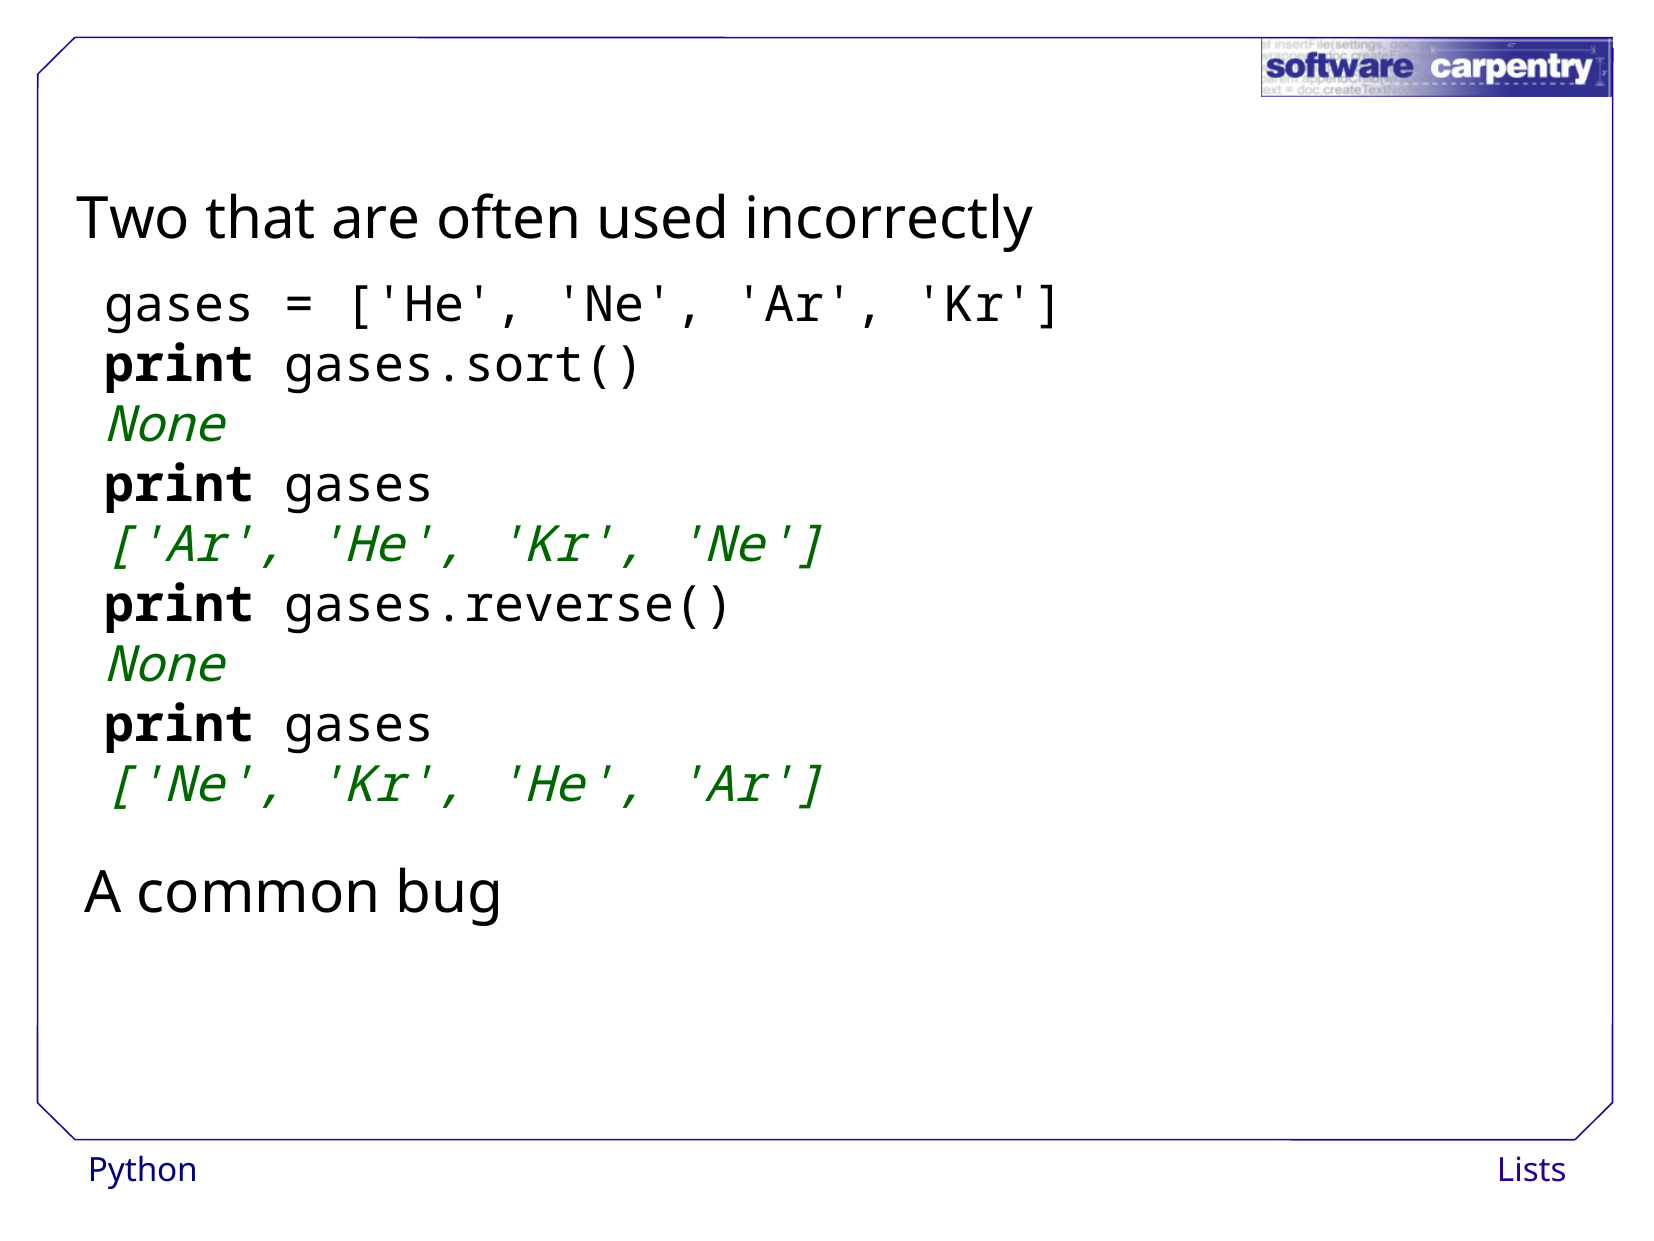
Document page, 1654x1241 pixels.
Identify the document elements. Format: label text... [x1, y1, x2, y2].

text_box gases = ['He', 'Ne', 'Ar', 'Kr'] print gases.sort() None print gases ['Ar', 'He', 'Kr', 'Ne'] print gases.reverse() None print gases ['Ne', 'Kr', 'He', 'Ar'] [89, 263, 1512, 961]
text_box A common bug [69, 811, 669, 933]
picture [1261, 39, 1613, 97]
text_box Two that are often used incorrectly [61, 138, 1198, 259]
